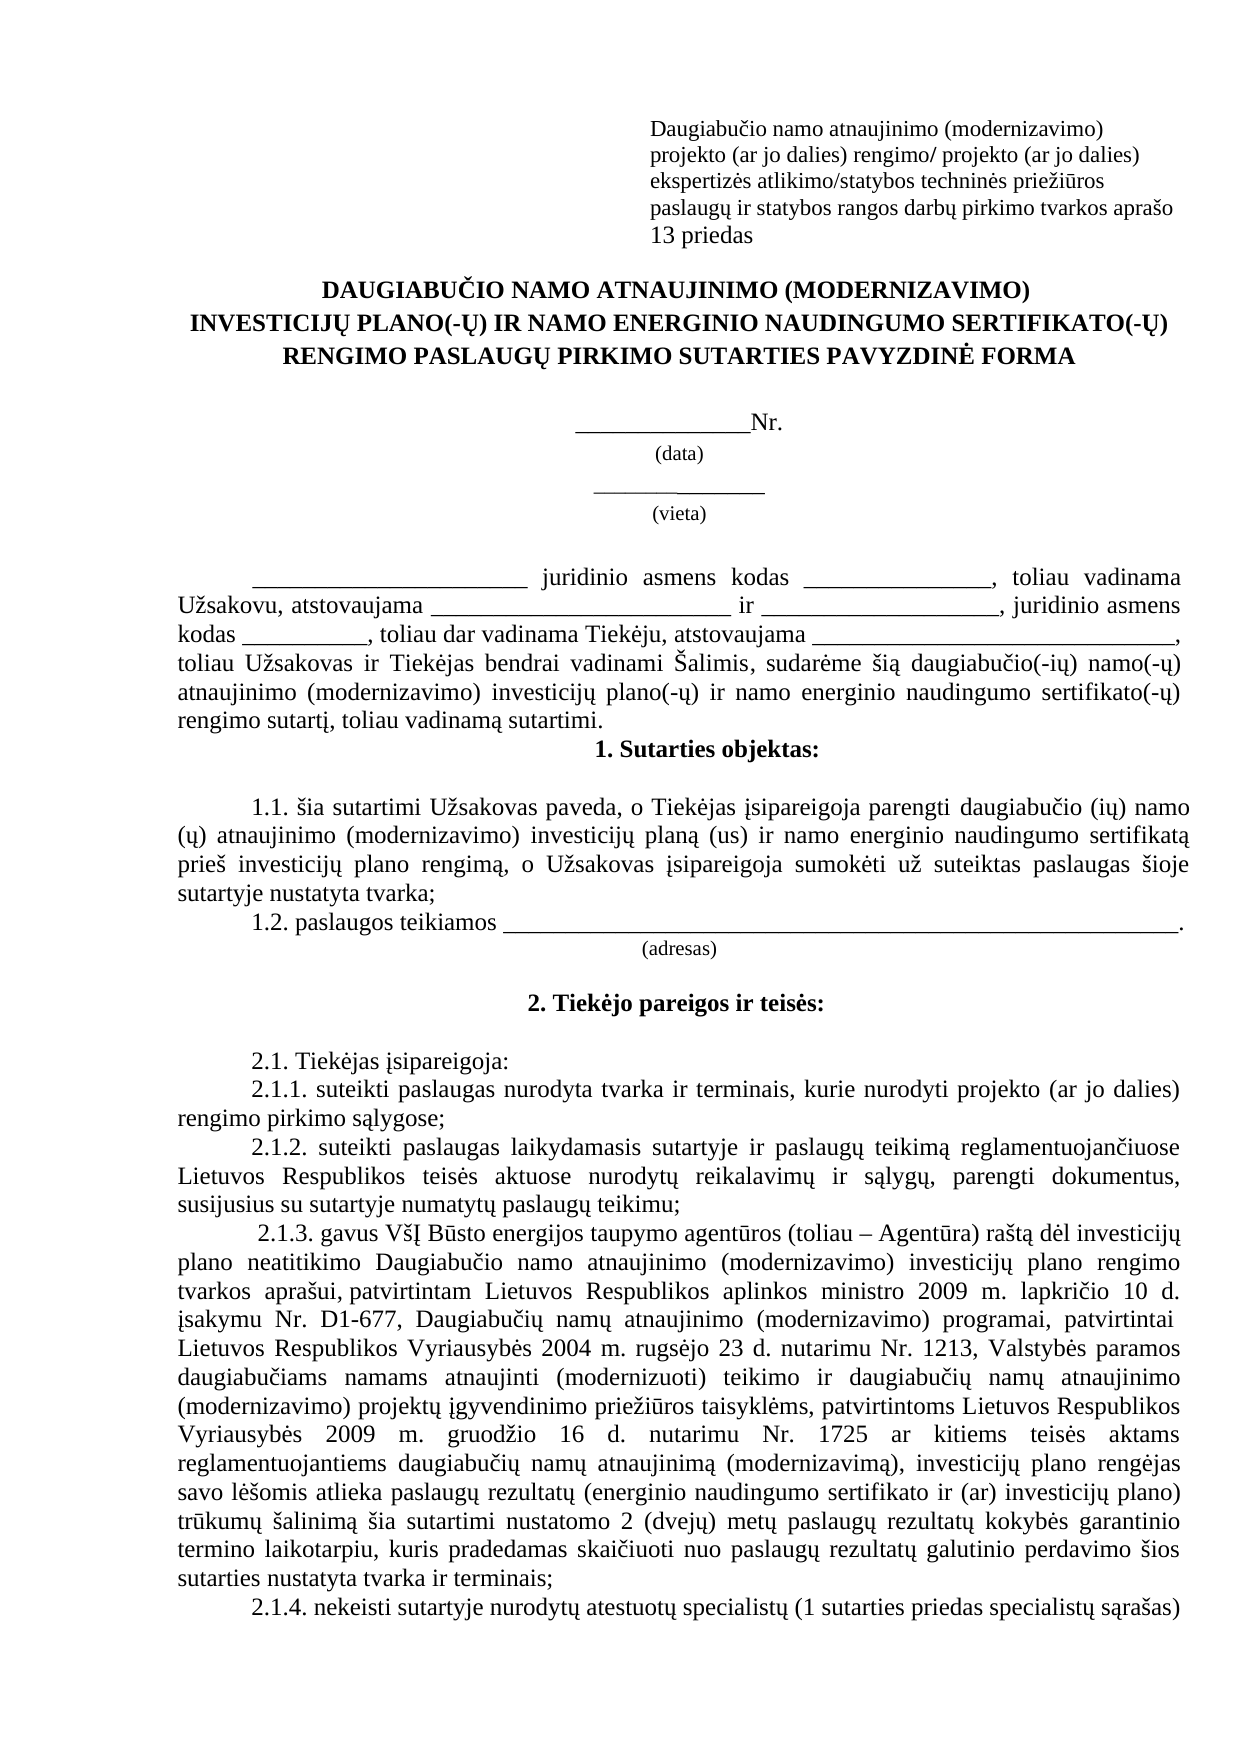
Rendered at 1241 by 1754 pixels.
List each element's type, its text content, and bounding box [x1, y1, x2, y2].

text 2.1.4. nekeisti sutartyje nurodytų atestuotų specialistų (1 sutarties priedas specialistų sąrašas) [177, 1592, 1181, 1621]
text _______________ [177, 468, 1181, 497]
text 13 priedas [650, 220, 1181, 249]
text paslaugų ir statybos rangos darbų pirkimo tvarkos aprašo [650, 194, 1181, 220]
text ______________________ juridinio asmens kodas _______________, toliau vadinama Užsakovu, atstovaujama ________________________ ir ___________________, juridinio asmens kodas __________, toliau dar vadinama Tiekėju, atstovaujama _____________________________, toliau Užsakovas ir Tiekėjas bendrai vadinami Šalimis, sudarėme šią daugiabučio(-ių) namo(-ų) atnaujinimo (modernizavimo) investicijų plano(-ų) ir namo energinio naudingumo sertifikato(-ų) rengimo sutartį, toliau vadinamą sutartimi. [177, 562, 1181, 734]
text 1.1. šia sutartimi Užsakovas paveda, o Tiekėjas įsipareigoja parengti daugiabučio (ių) namo (ų) atnaujinimo (modernizavimo) investicijų planą (us) ir namo energinio naudingumo sertifikatą prieš investicijų plano rengimą, o Užsakovas įsipareigoja sumokėti už suteiktas paslaugas šioje sutartyje nustatyta tvarka; [177, 792, 1190, 907]
text 2.1. Tiekėjas įsipareigoja: [251, 1046, 1181, 1074]
text (vieta) [177, 501, 1181, 525]
text projekto (ar jo dalies) rengimo/ projekto (ar jo dalies) [650, 141, 1181, 167]
text 2.1.2. suteikti paslaugas laikydamasis sutartyje ir paslaugų teikimą reglamentuojančiuose Lietuvos Respublikos teisės aktuose nurodytų reikalavimų ir sąlygų, parengti dokumentus, susijusius su sutartyje numatytų paslaugų teikimu; [177, 1132, 1181, 1218]
text 2. Tiekėjo pareigos ir teisės: [177, 988, 1181, 1017]
text Daugiabučio namo atnaujinimo (modernizavimo) [650, 115, 1181, 141]
text 1. Sutarties objektas: [224, 734, 1190, 763]
text 2.1.1. suteikti paslaugas nurodyta tvarka ir terminais, kurie nurodyti projekto (ar jo dalies) rengimo pirkimo sąlygose; [177, 1074, 1181, 1132]
text (data) [177, 440, 1181, 464]
text 2.1.3. gavus VšĮ Būsto energijos taupymo agentūros (toliau – Agentūra) raštą dėl investicijų plano neatitikimo Daugiabučio namo atnaujinimo (modernizavimo) investicijų plano rengimo tvarkos aprašui, patvirtintam Lietuvos Respublikos aplinkos ministro 2009 m. lapkričio 10 d. įsakymu Nr. D1-677, Daugiabučių namų atnaujinimo (modernizavimo) programai, patvirtintai Lietuvos Respublikos Vyriausybės 2004 m. rugsėjo 23 d. nutarimu Nr. 1213, Valstybės paramos daugiabučiams namams atnaujinti (modernizuoti) teikimo ir daugiabučių namų atnaujinimo (modernizavimo) projektų įgyvendinimo priežiūros taisyklėms, patvirtintoms Lietuvos Respublikos Vyriausybės 2009 m. gruodžio 16 d. nutarimu Nr. 1725 ar kitiems teisės aktams reglamentuojantiems daugiabučių namų atnaujinimą (modernizavimą), investicijų plano rengėjas savo lėšomis atlieka paslaugų rezultatų (energinio naudingumo sertifikato ir (ar) investicijų plano) trūkumų šalinimą šia sutartimi nustatomo 2 (dvejų) metų paslaugų rezultatų kokybės garantinio termino laikotarpiu, kuris pradedamas skaičiuoti nuo paslaugų rezultatų galutinio perdavimo šios sutarties nustatyta tvarka ir terminais; [177, 1218, 1181, 1592]
text INVESTICIJŲ PLANO(-Ų) IR NAMO ENERGINIO NAUDINGUMO SERTIFIKATO(-Ų) RENGIMO PASLAUGŲ PIRKIMO SUTARTIES PAVYZDINĖ FORMA [177, 308, 1181, 370]
text DAUGIABUČIO NAMO ATNAUJINIMO (MODERNIZAVIMO) [177, 275, 1181, 304]
text (adresas) [177, 935, 1181, 959]
text ______________Nr. [177, 407, 1181, 436]
text 1.2. paslaugos teikiamos ______________________________________________________. [177, 907, 1190, 935]
text ekspertizės atlikimo/statybos techninės priežiūros [650, 167, 1181, 194]
